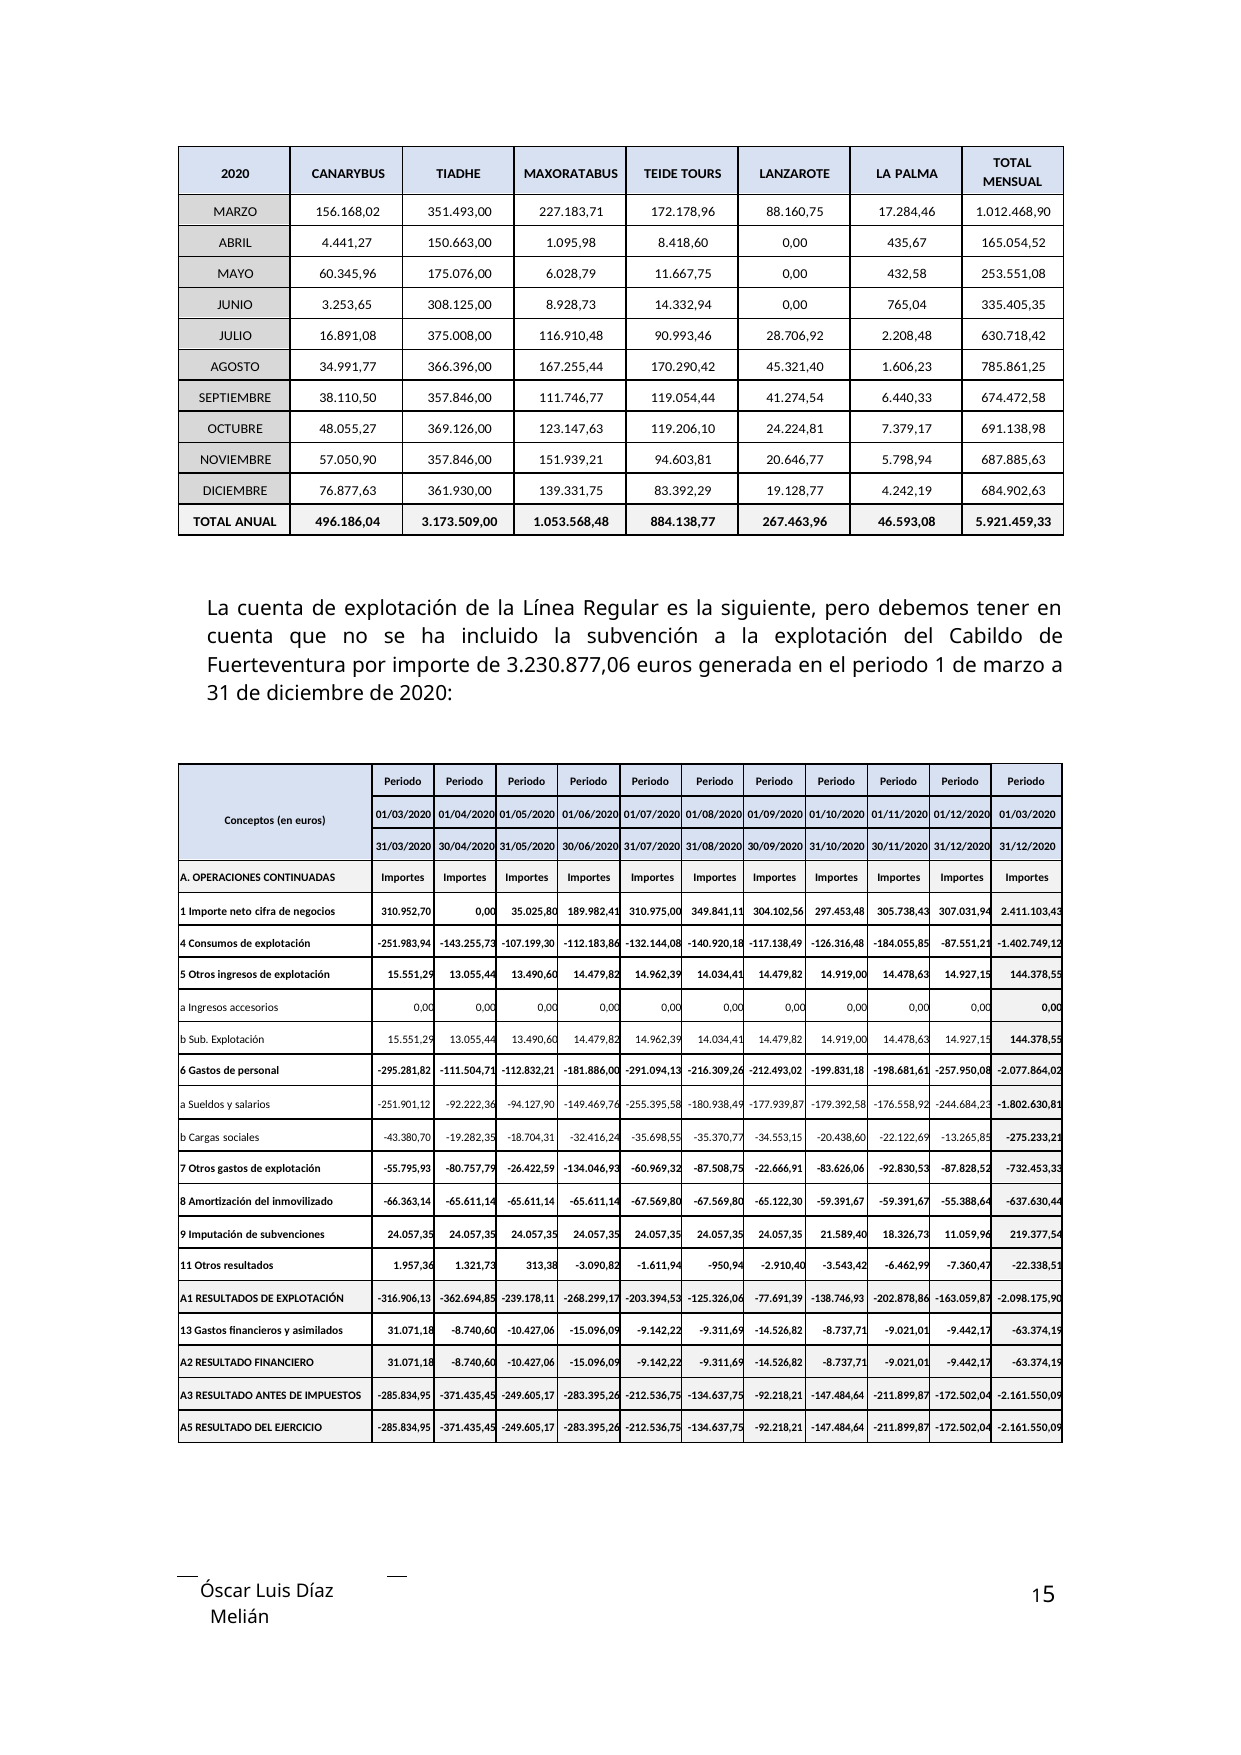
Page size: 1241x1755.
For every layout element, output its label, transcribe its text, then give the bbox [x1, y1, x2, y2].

table_header Periodo [682, 765, 743, 795]
table_cell -8.740,60 [435, 1314, 495, 1344]
table_cell -8.740,60 [435, 1346, 495, 1377]
table_header Periodo [558, 765, 619, 795]
table_cell -283.395,26 [558, 1411, 619, 1442]
table_cell 01/09/2020 [744, 797, 805, 827]
table_cell -18.704,31 [497, 1120, 557, 1150]
table_cell -184.055,85 [868, 926, 929, 956]
table_cell 31/07/2020 [621, 829, 681, 859]
table_cell 267.463,96 [739, 505, 849, 534]
table_cell TOTAL ANUAL [179, 505, 289, 534]
table_cell Importes [497, 861, 557, 892]
table_cell -77.691,39 [744, 1281, 805, 1312]
table_cell -26.422,59 [497, 1152, 557, 1182]
table_cell 1.321,73 [435, 1249, 495, 1279]
table_header Periodo [744, 765, 805, 795]
table_cell 31/03/2020 [373, 829, 433, 859]
table_cell -203.394,53 [621, 1281, 681, 1312]
table_cell -10.427,06 [497, 1314, 557, 1344]
table_cell -80.757,79 [435, 1152, 495, 1182]
table_cell -112.832,21 [497, 1055, 557, 1085]
table_header Periodo [373, 765, 433, 795]
table_cell 01/08/2020 [682, 797, 743, 827]
table_cell -285.834,95 [373, 1411, 433, 1442]
table_cell 884.138,77 [627, 505, 737, 534]
table_cell 691.138,98 [963, 412, 1063, 441]
table_cell -251.901,12 [373, 1086, 433, 1118]
table_cell -67.569,80 [621, 1184, 681, 1215]
table_cell -65.611,14 [435, 1184, 495, 1215]
table_cell -362.694,85 [435, 1281, 495, 1312]
table_cell 20.646,77 [739, 443, 849, 472]
table_cell 0,00 [806, 990, 867, 1021]
table_cell ABRIL [179, 226, 289, 256]
table_cell 30/06/2020 [558, 829, 619, 859]
table_cell -83.626,06 [806, 1152, 867, 1182]
table_cell -140.920,18 [682, 926, 743, 956]
table_cell -249.605,17 [497, 1411, 557, 1442]
table_cell 375.008,00 [403, 319, 513, 348]
table_cell -15.096,09 [558, 1314, 619, 1344]
table_cell -19.282,35 [435, 1120, 495, 1150]
table_cell 16.891,08 [291, 319, 402, 348]
table_cell 14.479,82 [558, 958, 619, 988]
table_cell -132.144,08 [621, 926, 681, 956]
table_cell 0,00 [739, 257, 849, 286]
table_cell -199.831,18 [806, 1055, 867, 1085]
table_cell 48.055,27 [291, 412, 402, 441]
table_cell A3 RESULTADO ANTES DE IMPUESTOS [179, 1378, 371, 1409]
table_cell 307.031,94 [930, 893, 990, 924]
table_cell 0,00 [373, 990, 433, 1021]
table_cell 123.147,63 [515, 412, 625, 441]
table_header LANZAROTE [739, 147, 849, 193]
table_cell 11 Otros resultados [179, 1249, 371, 1279]
table_cell -147.484,64 [806, 1411, 867, 1442]
table_cell 24.057,35 [621, 1217, 681, 1247]
table_cell -22.666,91 [744, 1152, 805, 1182]
table_cell 1.012.468,90 [963, 195, 1063, 224]
table_cell 19.128,77 [739, 474, 849, 503]
table_cell -8.737,71 [806, 1346, 867, 1377]
table_cell -163.059,87 [930, 1281, 990, 1312]
table_cell 31.071,18 [373, 1346, 433, 1377]
table_cell 35.025,80 [497, 893, 557, 924]
table_cell -9.021,01 [868, 1346, 929, 1377]
table_cell 7.379,17 [851, 412, 961, 441]
table_cell 45.321,40 [739, 350, 849, 379]
table_cell 630.718,42 [963, 319, 1063, 348]
table_cell 13.055,44 [435, 958, 495, 988]
table_cell 21.589,40 [806, 1217, 867, 1247]
table_cell 144.378,55 [992, 1022, 1061, 1053]
table_cell -268.299,17 [558, 1281, 619, 1312]
table_cell NOVIEMBRE [179, 443, 289, 472]
table_cell 31.071,18 [373, 1314, 433, 1344]
table_header Periodo [621, 765, 681, 795]
table_cell -283.395,26 [558, 1378, 619, 1409]
table_header Periodo [435, 765, 495, 795]
table_cell A2 RESULTADO FINANCIERO [179, 1346, 371, 1377]
table_cell 14.479,82 [744, 1022, 805, 1053]
table_cell -212.536,75 [621, 1378, 681, 1409]
table_cell 0,00 [435, 990, 495, 1021]
table_cell 1.957,36 [373, 1249, 433, 1279]
table_cell 34.991,77 [291, 350, 402, 379]
table_cell 119.054,44 [627, 381, 737, 410]
table_cell -211.899,87 [868, 1378, 929, 1409]
table_cell 14.479,82 [744, 958, 805, 988]
table_header LA PALMA [851, 147, 961, 193]
table_cell -92.222,36 [435, 1086, 495, 1118]
table_cell -13.265,85 [930, 1120, 990, 1150]
table_cell -35.370,77 [682, 1120, 743, 1150]
table_cell A. OPERACIONES CONTINUADAS [179, 861, 371, 892]
table_cell 7 Otros gastos de explotación [179, 1152, 371, 1182]
table_cell -92.830,53 [868, 1152, 929, 1182]
table_cell -65.122,30 [744, 1184, 805, 1215]
table_header Periodo [930, 765, 990, 795]
table_cell -9.442,17 [930, 1314, 990, 1344]
table_cell 227.183,71 [515, 195, 625, 224]
table_cell -2.098.175,90 [992, 1281, 1061, 1312]
table_cell 219.377,54 [992, 1217, 1061, 1247]
table_cell -285.834,95 [373, 1378, 433, 1409]
table_cell -216.309,26 [682, 1055, 743, 1085]
table_cell 30/04/2020 [435, 829, 495, 859]
table_cell 17.284,46 [851, 195, 961, 224]
table_cell 13 Gastos financieros y asimilados [179, 1314, 371, 1344]
table_cell 6.028,79 [515, 257, 625, 286]
table_cell 310.952,70 [373, 893, 433, 924]
table_cell 0,00 [992, 990, 1061, 1021]
table_cell 0,00 [930, 990, 990, 1021]
table_cell -66.363,14 [373, 1184, 433, 1215]
table_cell -371.435,45 [435, 1378, 495, 1409]
table_cell MARZO [179, 195, 289, 224]
table_header Periodo [806, 765, 867, 795]
table_cell Importes [373, 861, 433, 892]
table_cell 357.846,00 [403, 381, 513, 410]
table_cell -2.161.550,09 [992, 1411, 1061, 1442]
table_cell 01/11/2020 [868, 797, 929, 827]
table_cell -63.374,19 [992, 1346, 1061, 1377]
table_cell 46.593,08 [851, 505, 961, 534]
table_cell -134.637,75 [682, 1378, 743, 1409]
table_cell 28.706,92 [739, 319, 849, 348]
table_cell JUNIO [179, 288, 289, 317]
table_cell -255.395,58 [621, 1086, 681, 1118]
table_cell 31/08/2020 [682, 829, 743, 859]
table_cell 31/12/2020 [930, 829, 990, 859]
table_cell -9.442,17 [930, 1346, 990, 1377]
table_cell 0,00 [497, 990, 557, 1021]
table_cell -134.637,75 [682, 1411, 743, 1442]
table_cell 3.173.509,00 [403, 505, 513, 534]
table_cell 11.667,75 [627, 257, 737, 286]
table_cell 14.479,82 [558, 1022, 619, 1053]
table_cell 139.331,75 [515, 474, 625, 503]
table_cell 14.478,63 [868, 958, 929, 988]
table_header Conceptos (en euros) [179, 765, 371, 859]
table_cell a Ingresos accesorios [179, 990, 371, 1021]
table_cell -149.469,76 [558, 1086, 619, 1118]
table_cell -14.526,82 [744, 1314, 805, 1344]
table_cell 01/03/2020 [373, 797, 433, 827]
table_cell 0,00 [744, 990, 805, 1021]
table_cell -59.391,67 [868, 1184, 929, 1215]
table_cell 0,00 [435, 893, 495, 924]
table_cell 4 Consumos de explotación [179, 926, 371, 956]
table_cell 13.055,44 [435, 1022, 495, 1053]
table_cell 305.738,43 [868, 893, 929, 924]
table_cell -67.569,80 [682, 1184, 743, 1215]
table_cell 60.345,96 [291, 257, 402, 286]
table_cell -3.543,42 [806, 1249, 867, 1279]
table_cell -172.502,04 [930, 1378, 990, 1409]
table_cell -87.828,52 [930, 1152, 990, 1182]
table_cell 165.054,52 [963, 226, 1063, 256]
table_cell 5 Otros ingresos de explotación [179, 958, 371, 988]
table_cell 151.939,21 [515, 443, 625, 472]
table_cell 8.928,73 [515, 288, 625, 317]
table_cell 31/12/2020 [992, 829, 1061, 859]
table_header TOTAL MENSUAL [963, 147, 1063, 193]
table_cell 304.102,56 [744, 893, 805, 924]
table_cell 14.962,39 [621, 958, 681, 988]
table_cell 01/04/2020 [435, 797, 495, 827]
table_cell 14.478,63 [868, 1022, 929, 1053]
table_cell -3.090,82 [558, 1249, 619, 1279]
table_cell 687.885,63 [963, 443, 1063, 472]
table_cell 11.059,96 [930, 1217, 990, 1247]
table_cell 14.919,00 [806, 958, 867, 988]
table_cell 5.921.459,33 [963, 505, 1063, 534]
table_cell -1.802.630,81 [992, 1086, 1061, 1118]
table_cell 308.125,00 [403, 288, 513, 317]
table_cell 0,00 [558, 990, 619, 1021]
table_cell b Cargas sociales [179, 1120, 371, 1150]
table_cell 313,38 [497, 1249, 557, 1279]
table_cell 253.551,08 [963, 257, 1063, 286]
table_cell 57.050,90 [291, 443, 402, 472]
table_cell -950,94 [682, 1249, 743, 1279]
table_cell -181.886,00 [558, 1055, 619, 1085]
table_cell 156.168,02 [291, 195, 402, 224]
table_cell 335.405,35 [963, 288, 1063, 317]
table_cell 94.603,81 [627, 443, 737, 472]
table_cell 14.332,94 [627, 288, 737, 317]
table_cell 15.551,29 [373, 958, 433, 988]
table_cell 24.057,35 [744, 1217, 805, 1247]
table_cell -275.233,21 [992, 1120, 1061, 1150]
table_cell 01/06/2020 [558, 797, 619, 827]
table_cell -198.681,61 [868, 1055, 929, 1085]
table_cell 0,00 [621, 990, 681, 1021]
table_cell 01/03/2020 [992, 797, 1061, 827]
table_cell 76.877,63 [291, 474, 402, 503]
table_cell 01/12/2020 [930, 797, 990, 827]
table_cell 0,00 [739, 226, 849, 256]
table_cell -172.502,04 [930, 1411, 990, 1442]
table_cell -732.453,33 [992, 1152, 1061, 1182]
table_cell 167.255,44 [515, 350, 625, 379]
table_cell -316.906,13 [373, 1281, 433, 1312]
table_cell -138.746,93 [806, 1281, 867, 1312]
table_cell -117.138,49 [744, 926, 805, 956]
table_cell MAYO [179, 257, 289, 286]
table_cell -212.536,75 [621, 1411, 681, 1442]
table_cell -177.939,87 [744, 1086, 805, 1118]
table_cell 6.440,33 [851, 381, 961, 410]
table_cell AGOSTO [179, 350, 289, 379]
table_cell JULIO [179, 319, 289, 348]
table_cell 765,04 [851, 288, 961, 317]
table_cell -2.161.550,09 [992, 1378, 1061, 1409]
table_cell SEPTIEMBRE [179, 381, 289, 410]
table_cell -87.508,75 [682, 1152, 743, 1182]
table_cell -176.558,92 [868, 1086, 929, 1118]
table_cell -20.438,60 [806, 1120, 867, 1150]
table_cell 5.798,94 [851, 443, 961, 472]
table_cell -43.380,70 [373, 1120, 433, 1150]
table_cell 01/07/2020 [621, 797, 681, 827]
table_header Periodo [497, 765, 557, 795]
table_cell 30/09/2020 [744, 829, 805, 859]
table_cell 3.253,65 [291, 288, 402, 317]
table_cell 01/05/2020 [497, 797, 557, 827]
table_cell 6 Gastos de personal [179, 1055, 371, 1085]
table_cell -107.199,30 [497, 926, 557, 956]
table_cell 4.242,19 [851, 474, 961, 503]
table_cell a Sueldos y salarios [179, 1086, 371, 1118]
table_cell -202.878,86 [868, 1281, 929, 1312]
table_cell DICIEMBRE [179, 474, 289, 503]
table_cell -249.605,17 [497, 1378, 557, 1409]
table_cell 432,58 [851, 257, 961, 286]
table_cell Importes [744, 861, 805, 892]
table_cell -212.493,02 [744, 1055, 805, 1085]
table_cell 351.493,00 [403, 195, 513, 224]
table_cell 116.910,48 [515, 319, 625, 348]
table_cell 2.411.103,43 [992, 893, 1061, 924]
table_cell 14.034,41 [682, 958, 743, 988]
table_cell 14.927,15 [930, 958, 990, 988]
table_cell -295.281,82 [373, 1055, 433, 1085]
table_cell -9.142,22 [621, 1346, 681, 1377]
table_cell 30/11/2020 [868, 829, 929, 859]
table_cell 24.224,81 [739, 412, 849, 441]
table_cell 38.110,50 [291, 381, 402, 410]
table_cell 13.490,60 [497, 958, 557, 988]
table_cell 349.841,11 [682, 893, 743, 924]
table_cell 0,00 [868, 990, 929, 1021]
table_cell -8.737,71 [806, 1314, 867, 1344]
table_cell 496.186,04 [291, 505, 402, 534]
table_cell -87.551,21 [930, 926, 990, 956]
table_header MAXORATABUS [515, 147, 625, 193]
table_cell Importes [992, 861, 1061, 892]
table_cell -22.122,69 [868, 1120, 929, 1150]
table_cell -291.094,13 [621, 1055, 681, 1085]
table_cell 90.993,46 [627, 319, 737, 348]
table_cell b Sub. Explotación [179, 1022, 371, 1053]
table_cell 1.095,98 [515, 226, 625, 256]
table_cell Importes [435, 861, 495, 892]
table_cell -637.630,44 [992, 1184, 1061, 1215]
table_cell -134.046,93 [558, 1152, 619, 1182]
table_cell -55.795,93 [373, 1152, 433, 1182]
table_cell 189.982,41 [558, 893, 619, 924]
table_header Periodo [868, 765, 929, 795]
table_cell -65.611,14 [497, 1184, 557, 1215]
table_cell -15.096,09 [558, 1346, 619, 1377]
table_cell Importes [682, 861, 743, 892]
table_cell -9.311,69 [682, 1314, 743, 1344]
table_cell 88.160,75 [739, 195, 849, 224]
table_cell -125.326,06 [682, 1281, 743, 1312]
table_cell 366.396,00 [403, 350, 513, 379]
table_cell -239.178,11 [497, 1281, 557, 1312]
table_cell 41.274,54 [739, 381, 849, 410]
table_cell 01/10/2020 [806, 797, 867, 827]
table_cell 8.418,60 [627, 226, 737, 256]
table_cell -1.611,94 [621, 1249, 681, 1279]
table_cell -6.462,99 [868, 1249, 929, 1279]
table_header TIADHE [403, 147, 513, 193]
table_cell -14.526,82 [744, 1346, 805, 1377]
table_cell A1 RESULTADOS DE EXPLOTACIÓN [179, 1281, 371, 1312]
table_cell Importes [868, 861, 929, 892]
table_cell -371.435,45 [435, 1411, 495, 1442]
table_cell Importes [621, 861, 681, 892]
table_cell 14.034,41 [682, 1022, 743, 1053]
table_cell -211.899,87 [868, 1411, 929, 1442]
table_cell -2.077.864,02 [992, 1055, 1061, 1085]
table_cell -59.391,67 [806, 1184, 867, 1215]
table_cell 31/10/2020 [806, 829, 867, 859]
table_cell -10.427,06 [497, 1346, 557, 1377]
table_cell 172.178,96 [627, 195, 737, 224]
table_cell 170.290,42 [627, 350, 737, 379]
table_cell 357.846,00 [403, 443, 513, 472]
table_cell -179.392,58 [806, 1086, 867, 1118]
table_cell 150.663,00 [403, 226, 513, 256]
table_cell -9.021,01 [868, 1314, 929, 1344]
table_cell 24.057,35 [435, 1217, 495, 1247]
table_cell 310.975,00 [621, 893, 681, 924]
table_cell 14.919,00 [806, 1022, 867, 1053]
table_cell 297.453,48 [806, 893, 867, 924]
table_cell -244.684,23 [930, 1086, 990, 1118]
table_cell -32.416,24 [558, 1120, 619, 1150]
table_cell -111.504,71 [435, 1055, 495, 1085]
table_cell 361.930,00 [403, 474, 513, 503]
table_cell 369.126,00 [403, 412, 513, 441]
table_header Periodo [992, 764, 1061, 795]
table_cell -92.218,21 [744, 1378, 805, 1409]
table_cell -143.255,73 [435, 926, 495, 956]
table_cell 1.053.568,48 [515, 505, 625, 534]
table_cell -1.402.749,12 [992, 926, 1061, 956]
table_cell -180.938,49 [682, 1086, 743, 1118]
table_cell 24.057,35 [373, 1217, 433, 1247]
table_cell 24.057,35 [682, 1217, 743, 1247]
table_cell 785.861,25 [963, 350, 1063, 379]
table_cell 8 Amortización del inmovilizado [179, 1184, 371, 1215]
table_cell 13.490,60 [497, 1022, 557, 1053]
table_cell OCTUBRE [179, 412, 289, 441]
table_cell -9.311,69 [682, 1346, 743, 1377]
table_cell -60.969,32 [621, 1152, 681, 1182]
table_cell 24.057,35 [497, 1217, 557, 1247]
table_cell 0,00 [682, 990, 743, 1021]
table_cell 1.606,23 [851, 350, 961, 379]
table_cell Importes [806, 861, 867, 892]
table_cell 14.927,15 [930, 1022, 990, 1053]
table_cell -55.388,64 [930, 1184, 990, 1215]
table_cell 14.962,39 [621, 1022, 681, 1053]
table_cell 144.378,55 [992, 958, 1061, 988]
text La cuenta de explotación de la Línea Regular es la siguiente, pero debemos tener en cuenta que no se ha incluido la subvención a la explotación del Cabildo de Fuerteventura por importe de 3.230.877,06 euros generada en el periodo 1 de marzo a 31 de diciembre de 2020: [207, 593, 1064, 707]
table_cell 15.551,29 [373, 1022, 433, 1053]
table_cell 4.441,27 [291, 226, 402, 256]
table_cell Importes [558, 861, 619, 892]
table_cell 684.902,63 [963, 474, 1063, 503]
table_cell -2.910,40 [744, 1249, 805, 1279]
table_cell Importes [930, 861, 990, 892]
table_cell -92.218,21 [744, 1411, 805, 1442]
table_cell -7.360,47 [930, 1249, 990, 1279]
table_cell -63.374,19 [992, 1314, 1061, 1344]
table_cell 2.208,48 [851, 319, 961, 348]
table_cell -65.611,14 [558, 1184, 619, 1215]
table_cell 175.076,00 [403, 257, 513, 286]
table_cell 31/05/2020 [497, 829, 557, 859]
table_cell -251.983,94 [373, 926, 433, 956]
table_cell -22.338,51 [992, 1249, 1061, 1279]
table_cell 119.206,10 [627, 412, 737, 441]
table_cell -9.142,22 [621, 1314, 681, 1344]
table_header TEIDE TOURS [627, 147, 737, 193]
table_cell A5 RESULTADO DEL EJERCICIO [179, 1411, 371, 1442]
table_cell -35.698,55 [621, 1120, 681, 1150]
table_cell 435,67 [851, 226, 961, 256]
table_cell -112.183,86 [558, 926, 619, 956]
table_cell 83.392,29 [627, 474, 737, 503]
table_header 2020 [179, 147, 289, 193]
table_cell -147.484,64 [806, 1378, 867, 1409]
table_cell 9 Imputación de subvenciones [179, 1217, 371, 1247]
table_cell -34.553,15 [744, 1120, 805, 1150]
table_cell -257.950,08 [930, 1055, 990, 1085]
table_cell 24.057,35 [558, 1217, 619, 1247]
table_cell 0,00 [739, 288, 849, 317]
table_cell 18.326,73 [868, 1217, 929, 1247]
table_cell 1 Importe neto cifra de negocios [179, 893, 371, 924]
table_cell 674.472,58 [963, 381, 1063, 410]
table_header CANARYBUS [291, 147, 402, 193]
table_cell 111.746,77 [515, 381, 625, 410]
table_cell -94.127,90 [497, 1086, 557, 1118]
table_cell -126.316,48 [806, 926, 867, 956]
